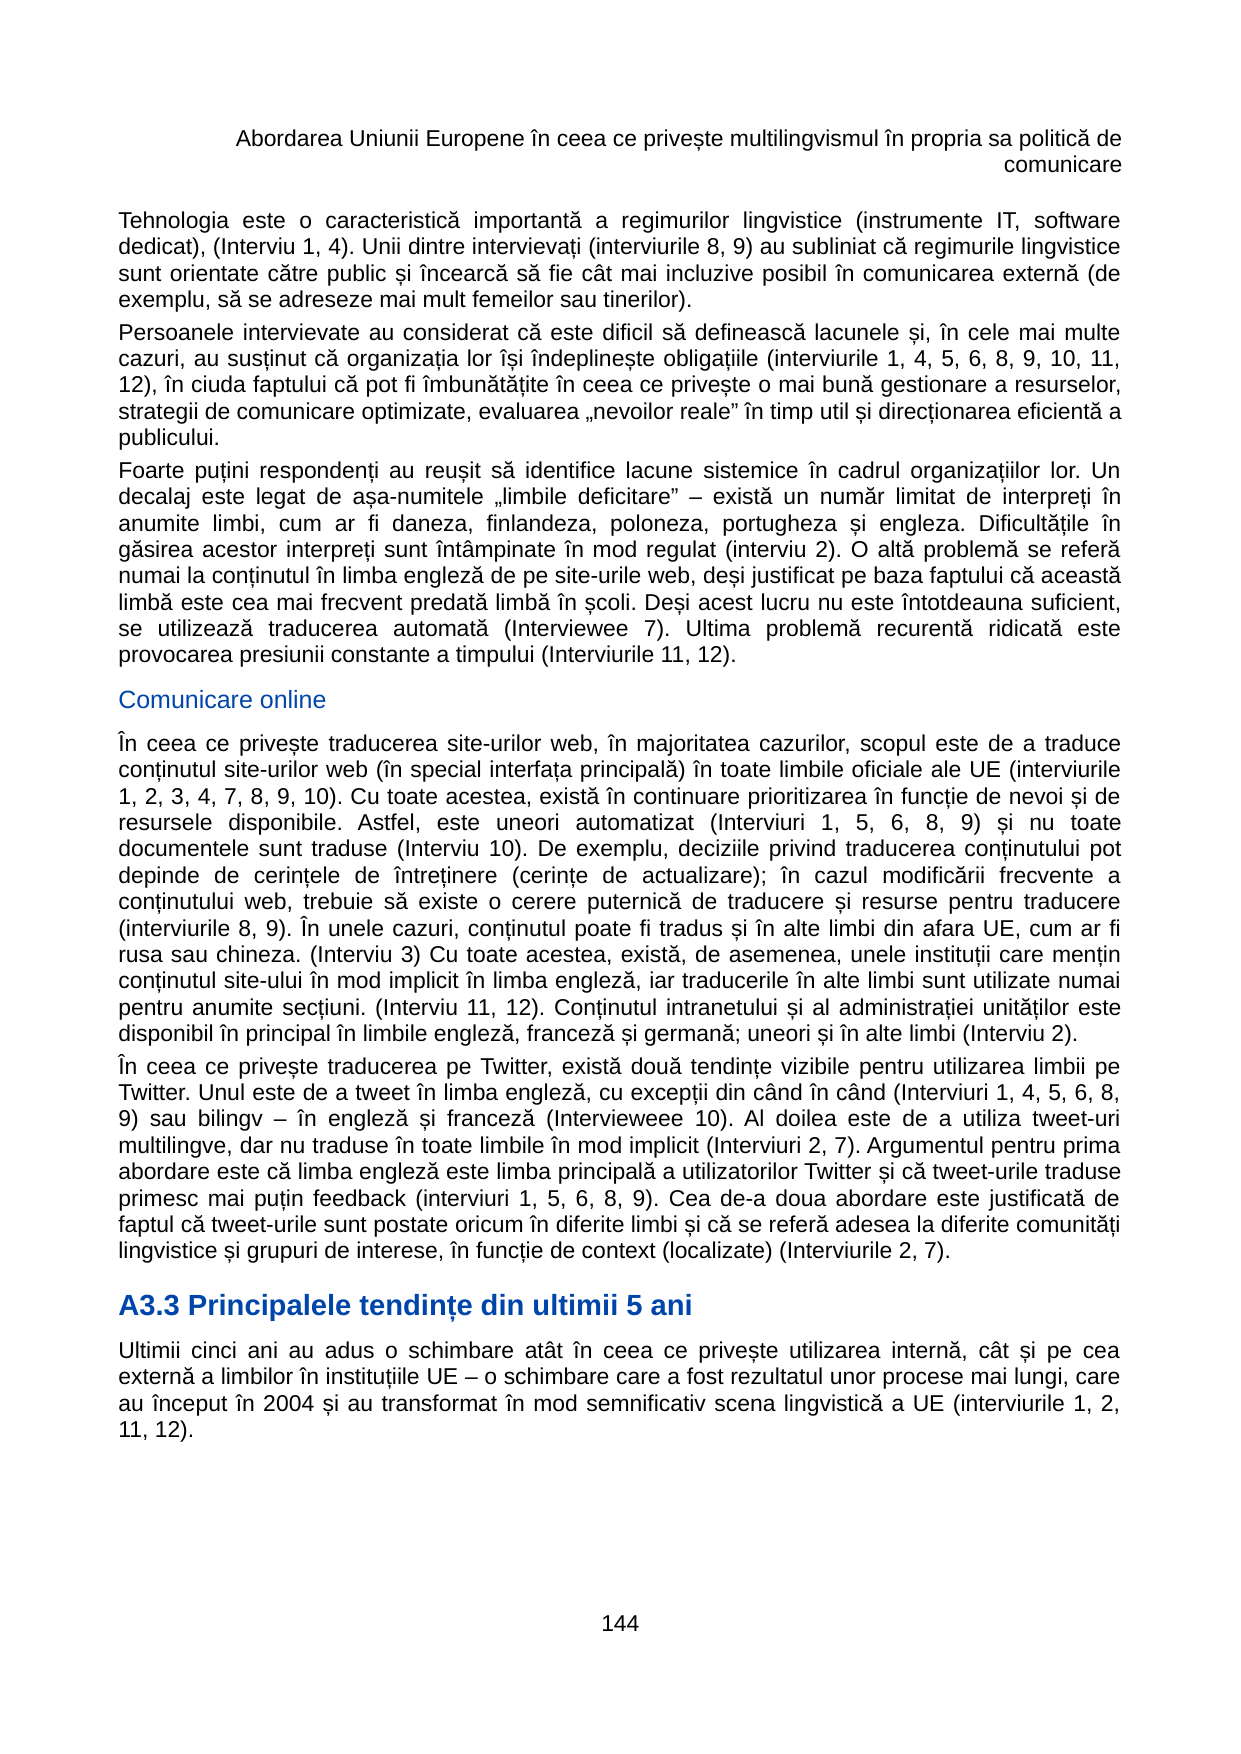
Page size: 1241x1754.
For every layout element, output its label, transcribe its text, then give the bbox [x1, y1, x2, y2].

text În ceea ce privește traducerea pe Twitter, există două tendințe vizibile pentru utilizarea limbii pe Twitter. Unul este de a tweet în limba engleză, cu excepții din când în când (Interviuri 1, 4, 5, 6, 8, 9) sau bilingv – în engleză și franceză (Intervieweee 10). Al doilea este de a utiliza tweet-uri multilingve, dar nu traduse în toate limbile în mod implicit (Interviuri 2, 7). Argumentul pentru prima abordare este că limba engleză este limba principală a utilizatorilor Twitter și că tweet-urile traduse primesc mai puțin feedback (interviuri 1, 5, 6, 8, 9). Cea de-a doua abordare este justificată de faptul că tweet-urile sunt postate oricum în diferite limbi și că se referă adesea la diferite comunități lingvistice și grupuri de interese, în funcție de context (localizate) (Interviurile 2, 7). [118, 1053, 1122, 1263]
text Tehnologia este o caracteristică importantă a regimurilor lingvistice (instrumente IT, software dedicat), (Interviu 1, 4). Unii dintre intervievați (interviurile 8, 9) au subliniat că regimurile lingvistice sunt orientate către public și încearcă să fie cât mai incluzive posibil în comunicarea externă (de exemplu, să se adreseze mai mult femeilor sau tinerilor). [118, 207, 1122, 312]
subtitle Comunicare online [118, 686, 1122, 714]
subtitle A3.3 Principalele tendințe din ultimii 5 ani [118, 1288, 1122, 1321]
text Persoanele intervievate au considerat că este dificil să definească lacunele și, în cele mai multe cazuri, au susținut că organizația lor își îndeplinește obligațiile (interviurile 1, 4, 5, 6, 8, 9, 10, 11, 12), în ciuda faptului că pot fi îmbunătățite în ceea ce privește o mai bună gestionare a resurselor, strategii de comunicare optimizate, evaluarea „nevoilor reale” în timp util și direcționarea eficientă a publicului. [118, 319, 1122, 450]
text Foarte puțini respondenți au reușit să identifice lacune sistemice în cadrul organizațiilor lor. Un decalaj este legat de așa-numitele „limbile deficitare” – există un număr limitat de interpreți în anumite limbi, cum ar fi daneza, finlandeza, poloneza, portugheza și engleza. Dificultățile în găsirea acestor interpreți sunt întâmpinate în mod regulat (interviu 2). O altă problemă se referă numai la conținutul în limba engleză de pe site-urile web, deși justificat pe baza faptului că această limbă este cea mai frecvent predată limbă în școli. Deși acest lucru nu este întotdeauna suficient, se utilizează traducerea automată (Interviewee 7). Ultima problemă recurentă ridicată este provocarea presiunii constante a timpului (Interviurile 11, 12). [118, 457, 1122, 668]
text În ceea ce privește traducerea site-urilor web, în majoritatea cazurilor, scopul este de a traduce conținutul site-urilor web (în special interfața principală) în toate limbile oficiale ale UE (interviurile 1, 2, 3, 4, 7, 8, 9, 10). Cu toate acestea, există în continuare prioritizarea în funcție de nevoi și de resursele disponibile. Astfel, este uneori automatizat (Interviuri 1, 5, 6, 8, 9) și nu toate documentele sunt traduse (Interviu 10). De exemplu, deciziile privind traducerea conținutului pot depinde de cerințele de întreținere (cerințe de actualizare); în cazul modificării frecvente a conținutului web, trebuie să existe o cerere puternică de traducere și resurse pentru traducere (interviurile 8, 9). În unele cazuri, conținutul poate fi tradus și în alte limbi din afara UE, cum ar fi rusa sau chineza. (Interviu 3) Cu toate acestea, există, de asemenea, unele instituții care mențin conținutul site-ului în mod implicit în limba engleză, iar traducerile în alte limbi sunt utilizate numai pentru anumite secțiuni. (Interviu 11, 12). Conținutul intranetului și al administrației unităților este disponibil în principal în limbile engleză, franceză și germană; uneori și în alte limbi (Interviu 2). [118, 730, 1122, 1046]
text Ultimii cinci ani au adus o schimbare atât în ceea ce privește utilizarea internă, cât și pe cea externă a limbilor în instituțiile UE – o schimbare care a fost rezultatul unor procese mai lungi, care au început în 2004 și au transformat în mod semnificativ scena lingvistică a UE (interviurile 1, 2, 11, 12). [118, 1337, 1122, 1442]
